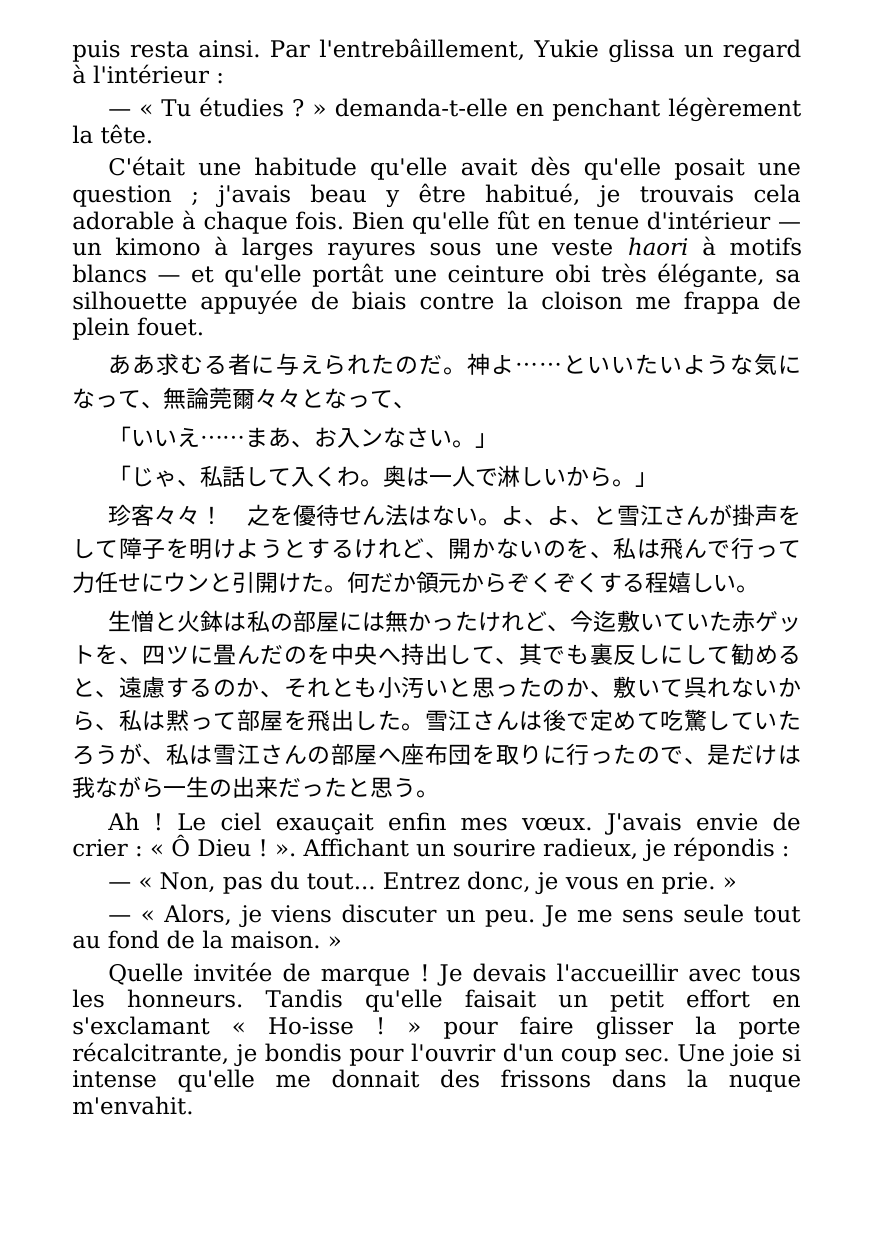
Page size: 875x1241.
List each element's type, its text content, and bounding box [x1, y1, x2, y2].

text 生憎と火鉢は私の部屋には無かったけれど、今迄敷いていた赤ゲットを、四ツに畳んだのを中央へ持出して、其でも裏反しにして勧めると、遠慮するのか、それとも小汚いと思ったのか、敷いて呉れないから、私は黙って部屋を飛出した。雪江さんは後で定めて吃驚していたろうが、私は雪江さんの部屋へ座布団を取りに行ったので、是だけは我ながら一生の出来だったと思う。 [72, 603, 802, 803]
text 「いいえ……まあ、お入ンなさい。」 [72, 419, 802, 453]
text — « Non, pas du tout... Entrez donc, je vous en prie. » [72, 868, 802, 895]
text C'était une habitude qu'elle avait dès qu'elle posait une question ; j'avais beau y être habitué, je trouvais cela adorable à chaque fois. Bien qu'elle fût en tenue d'intérieur — un kimono à larges rayures sous une veste haori à motifs blancs — et qu'elle portât une ceinture obi très élégante, sa silhouette appuyée de biais contre la cloison me frappa de plein fouet. [72, 154, 802, 341]
text — « Alors, je viens discuter un peu. Je me sens seule tout au fond de la maison. » [72, 901, 802, 954]
text puis resta ainsi. Par l'entrebâillement, Yukie glissa un regard à l'intérieur : [72, 36, 802, 89]
text 珍客々々！ 之を優待せん法はない。よ、よ、と雪江さんが掛声をして障子を明けようとするけれど、開かないのを、私は飛んで行って力任せにウンと引開けた。何だか領元からぞくぞくする程嬉しい。 [72, 498, 802, 598]
text 「じゃ、私話して入くわ。奥は一人で淋しいから。」 [72, 459, 802, 492]
text Ah ! Le ciel exauçait enfin mes vœux. J'avais envie de crier : « Ô Dieu ! ». Affichant un sourire radieux, je répondis : [72, 809, 802, 862]
text — « Tu étudies ? » demanda-t-elle en penchant légèrement la tête. [72, 95, 802, 149]
text Quelle invitée de marque ! Je devais l'accueillir avec tous les honneurs. Tandis qu'elle faisait un petit effort en s'exclamant « Ho-isse ! » pour faire glisser la porte récalcitrante, je bondis pour l'ouvrir d'un coup sec. Une joie si intense qu'elle me donnait des frissons dans la nuque m'envahit. [72, 960, 802, 1120]
text ああ求むる者に与えられたのだ。神よ……といいたいような気になって、無論莞爾々々となって、 [72, 347, 802, 414]
